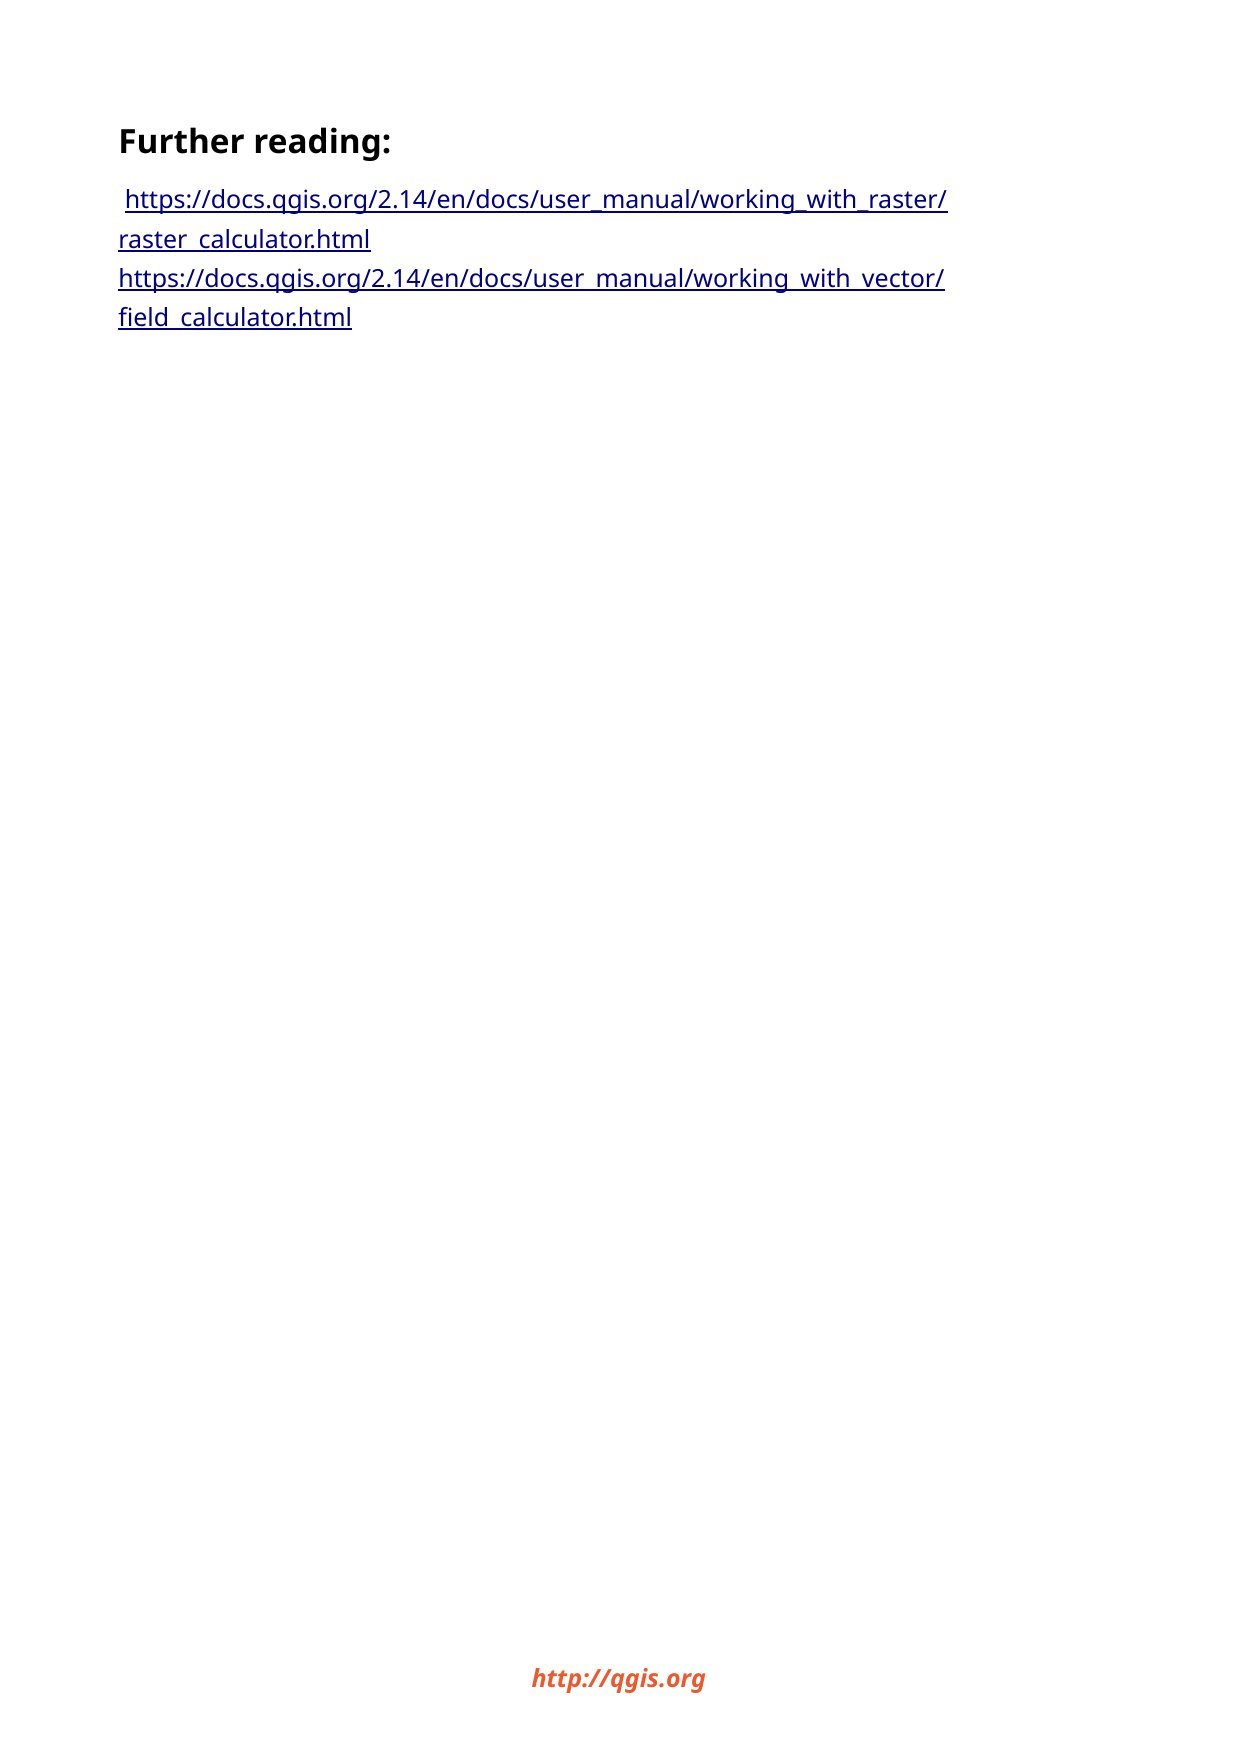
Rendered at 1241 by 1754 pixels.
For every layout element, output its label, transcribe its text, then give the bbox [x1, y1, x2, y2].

text https://docs.qgis.org/2.14/en/docs/user_manual/working_with_raster/raster_calculator.html [118, 182, 1122, 255]
text https://docs.qgis.org/2.14/en/docs/user_manual/working_with_vector/field_calculator.html [118, 260, 1122, 334]
subtitle Further reading: [118, 118, 1122, 163]
